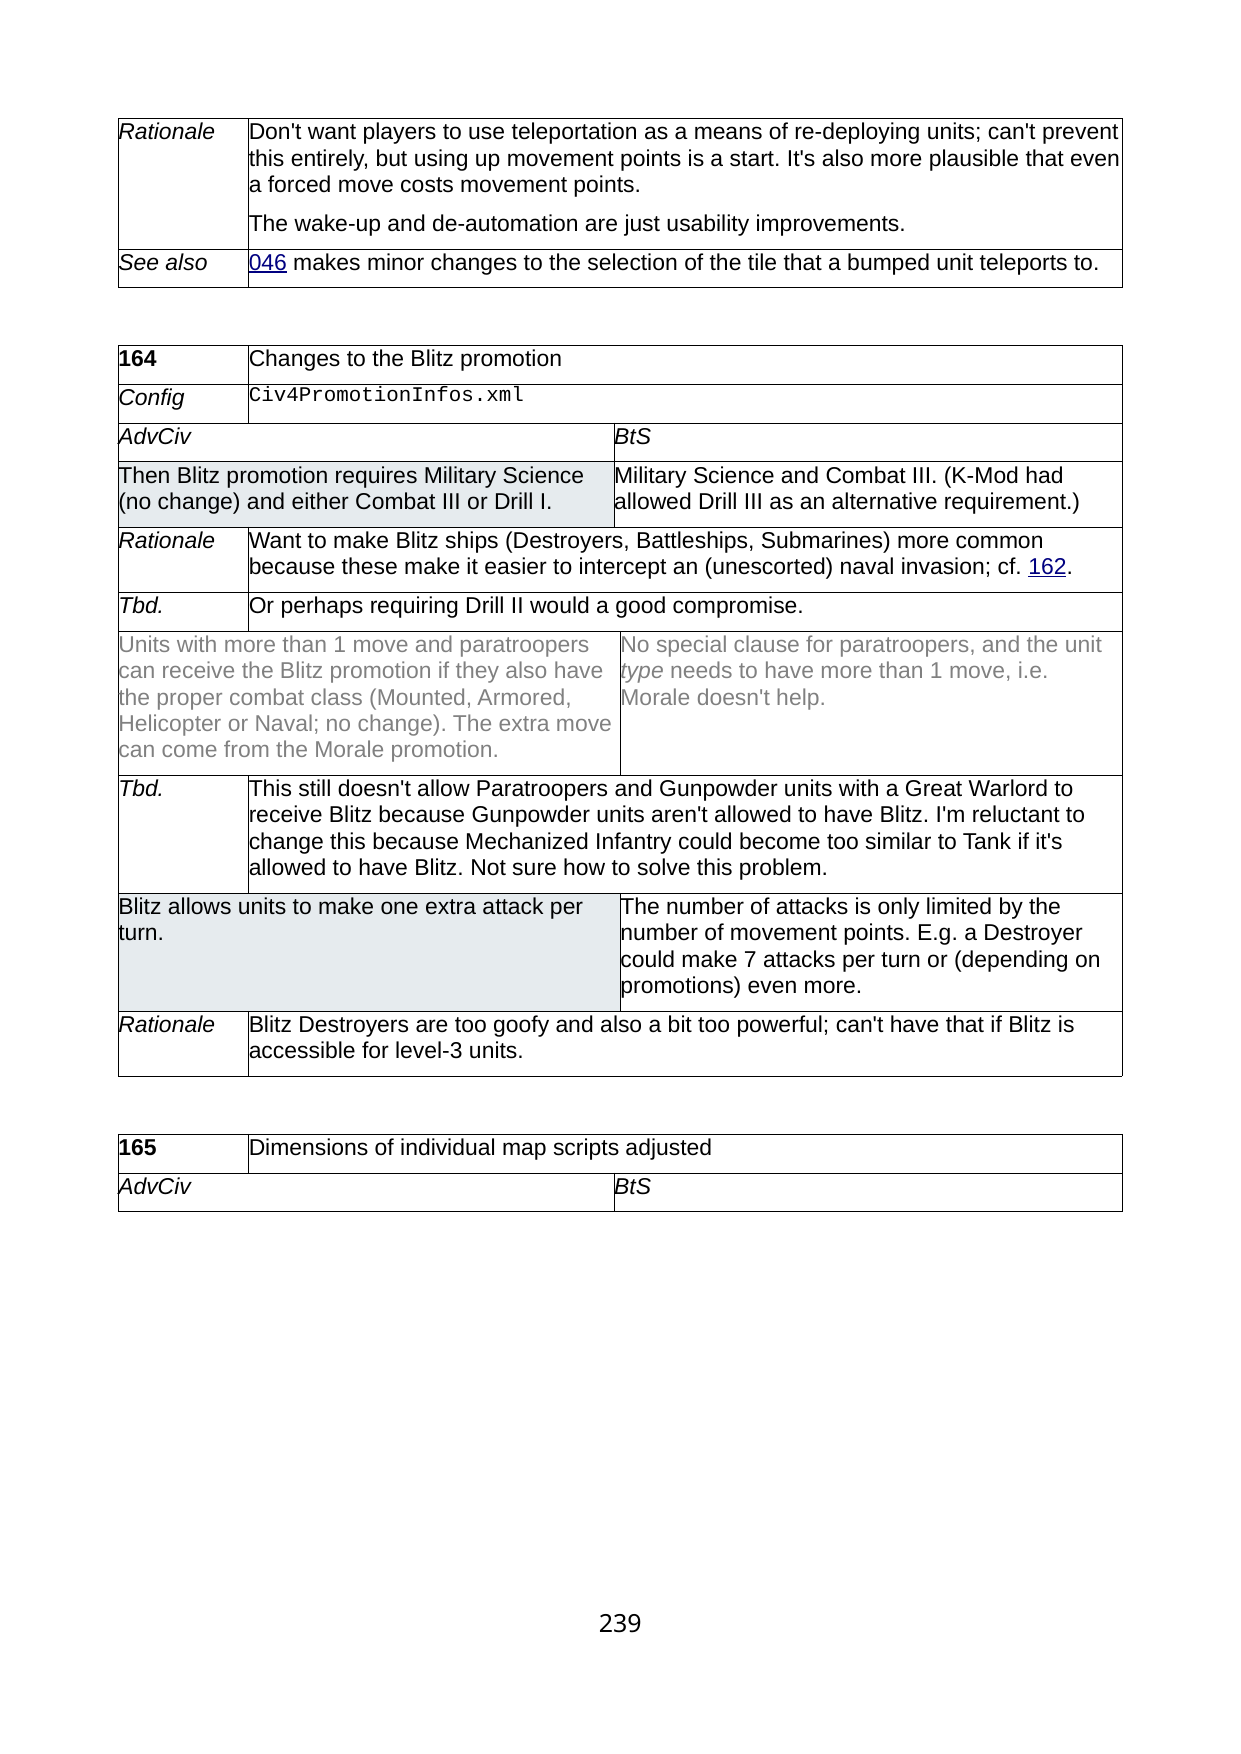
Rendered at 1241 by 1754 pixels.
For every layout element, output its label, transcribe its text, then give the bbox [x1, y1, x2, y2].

table_cell AdvCiv [119, 424, 614, 461]
table_header Dimensions of individual map scripts adjusted [249, 1135, 1122, 1172]
table_cell AdvCiv [119, 1174, 614, 1211]
table_cell BtS [615, 424, 1122, 461]
table_header 165 [119, 1135, 248, 1172]
table_header 164 [119, 346, 248, 384]
table_cell Rationale [119, 528, 248, 592]
table_cell Or perhaps requiring Drill II would a good compromise. [249, 593, 1122, 631]
table_cell Blitz Destroyers are too goofy and also a bit too powerful; can't have that if Blitz is accessible for level-3 units. [249, 1012, 1122, 1076]
table_cell BtS [615, 1174, 1122, 1211]
table_cell Military Science and Combat III. (K-Mod had allowed Drill III as an alternative requirement.) [615, 462, 1122, 527]
table_cell Rationale [119, 119, 248, 248]
table_header Changes to the Blitz promotion [249, 346, 1122, 384]
table_cell Civ4PromotionInfos.xml [249, 385, 1122, 423]
table_cell See also [119, 250, 248, 287]
table_cell Want to make Blitz ships (Destroyers, Battleships, Submarines) more common because these make it easier to intercept an (unescorted) naval invasion; cf. 162. [249, 528, 1122, 592]
table_cell The number of attacks is only limited by the number of movement points. E.g. a Destroyer could make 7 attacks per turn or (depending on promotions) even more. [621, 894, 1122, 1011]
table_cell Units with more than 1 move and paratroopers can receive the Blitz promotion if they also have the proper combat class (Mounted, Armored, Helicopter or Naval; no change). The extra move can come from the Morale promotion. [119, 632, 620, 775]
table_cell 046 makes minor changes to the selection of the tile that a bumped unit teleports to. [249, 250, 1122, 287]
table_cell Tbd. [119, 593, 248, 631]
table_cell No special clause for paratroopers, and the unit type needs to have more than 1 move, i.e. Morale doesn't help. [621, 632, 1122, 775]
table_cell This still doesn't allow Paratroopers and Gunpowder units with a Great Warlord to receive Blitz because Gunpowder units aren't allowed to have Blitz. I'm reluctant to change this because Mechanized Infantry could become too similar to Tank if it's allowed to have Blitz. Not sure how to solve this problem. [249, 776, 1122, 893]
table_cell Rationale [119, 1012, 248, 1076]
table_cell Tbd. [119, 776, 248, 893]
table_cell Then Blitz promotion requires Military Science (no change) and either Combat III or Drill I. [119, 462, 614, 527]
table_cell Blitz allows units to make one extra attack per turn. [119, 894, 620, 1011]
table_cell Config [119, 385, 248, 423]
table_cell Don't want players to use teleportation as a means of re-deploying units; can't prevent this entirely, but using up movement points is a start. It's also more plausible that even a forced move costs movement points. The wake-up and de-automation are just usability improvements. [249, 119, 1122, 248]
